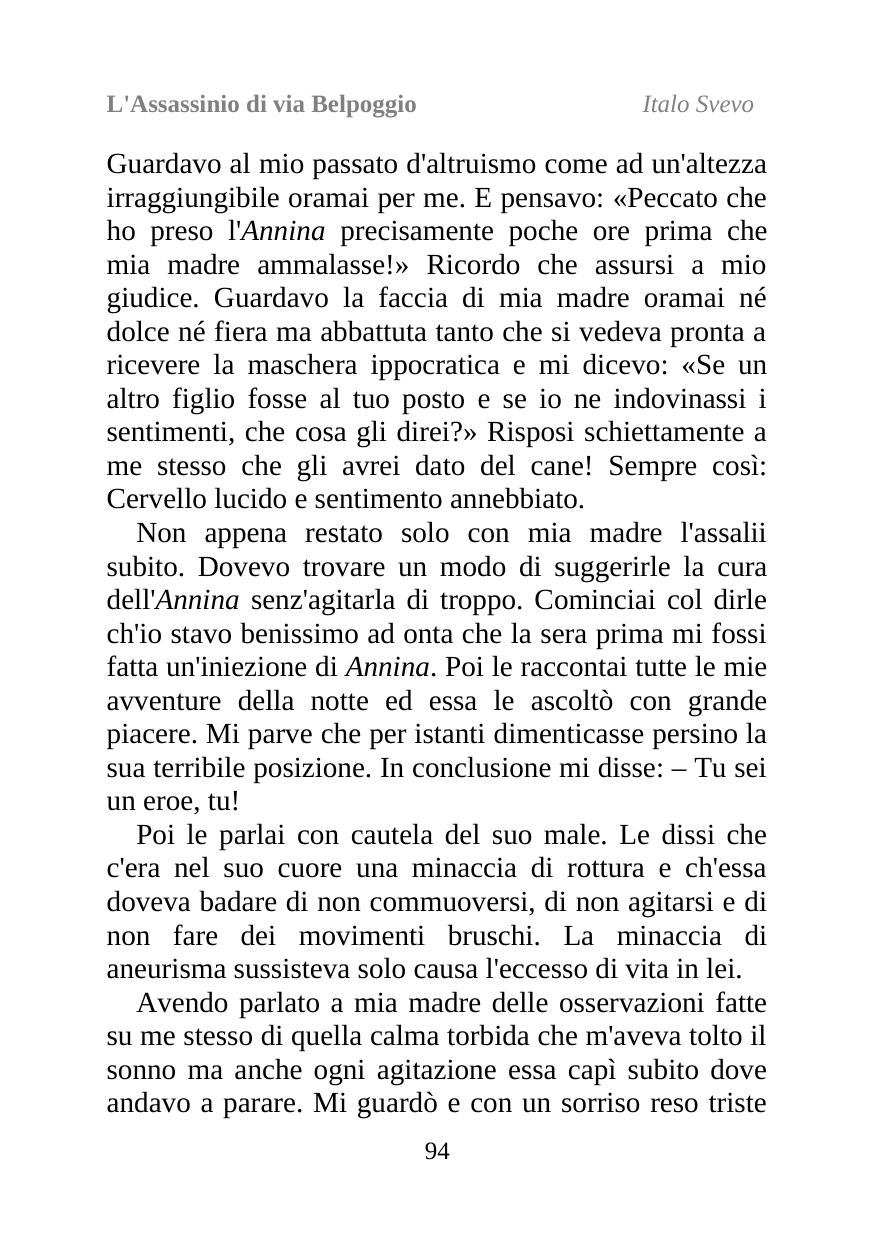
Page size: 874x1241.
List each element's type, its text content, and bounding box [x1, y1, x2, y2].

text Non appena restato solo con mia madre l'assalii subito. Dovevo trovare un modo di suggerirle la cura dell'Annina senz'agitarla di troppo. Cominciai col dirle ch'io stavo benissimo ad onta che la sera prima mi fossi fatta un'iniezione di Annina. Poi le raccontai tutte le mie avventure della notte ed essa le ascoltò con grande piacere. Mi parve che per istanti dimenticasse persino la sua terribile posizione. In conclusione mi disse: – Tu sei un eroe, tu! [106, 515, 768, 817]
text Poi le parlai con cautela del suo male. Le dissi che c'era nel suo cuore una minaccia di rottura e ch'essa doveva badare di non commuoversi, di non agitarsi e di non fare dei movimenti bruschi. La minaccia di aneurisma sussisteva solo causa l'eccesso di vita in lei. [106, 817, 768, 985]
text Avendo parlato a mia madre delle osservazioni fatte su me stesso di quella calma torbida che m'aveva tolto il sonno ma anche ogni agitazione essa capì subito dove andavo a parare. Mi guardò e con un sorriso reso triste [106, 985, 768, 1119]
text Guardavo al mio passato d'altruismo come ad un'altezza irraggiungibile oramai per me. E pensavo: «Peccato che ho preso l'Annina precisamente poche ore prima che mia madre ammalasse!» Ricordo che assursi a mio giudice. Guardavo la faccia di mia madre oramai né dolce né fiera ma abbattuta tanto che si vedeva pronta a ricevere la maschera ippocratica e mi dicevo: «Se un altro figlio fosse al tuo posto e se io ne indovinassi i sentimenti, che cosa gli direi?» Risposi schiettamente a me stesso che gli avrei dato del cane! Sempre così: Cervello lucido e sentimento annebbiato. [106, 146, 768, 515]
